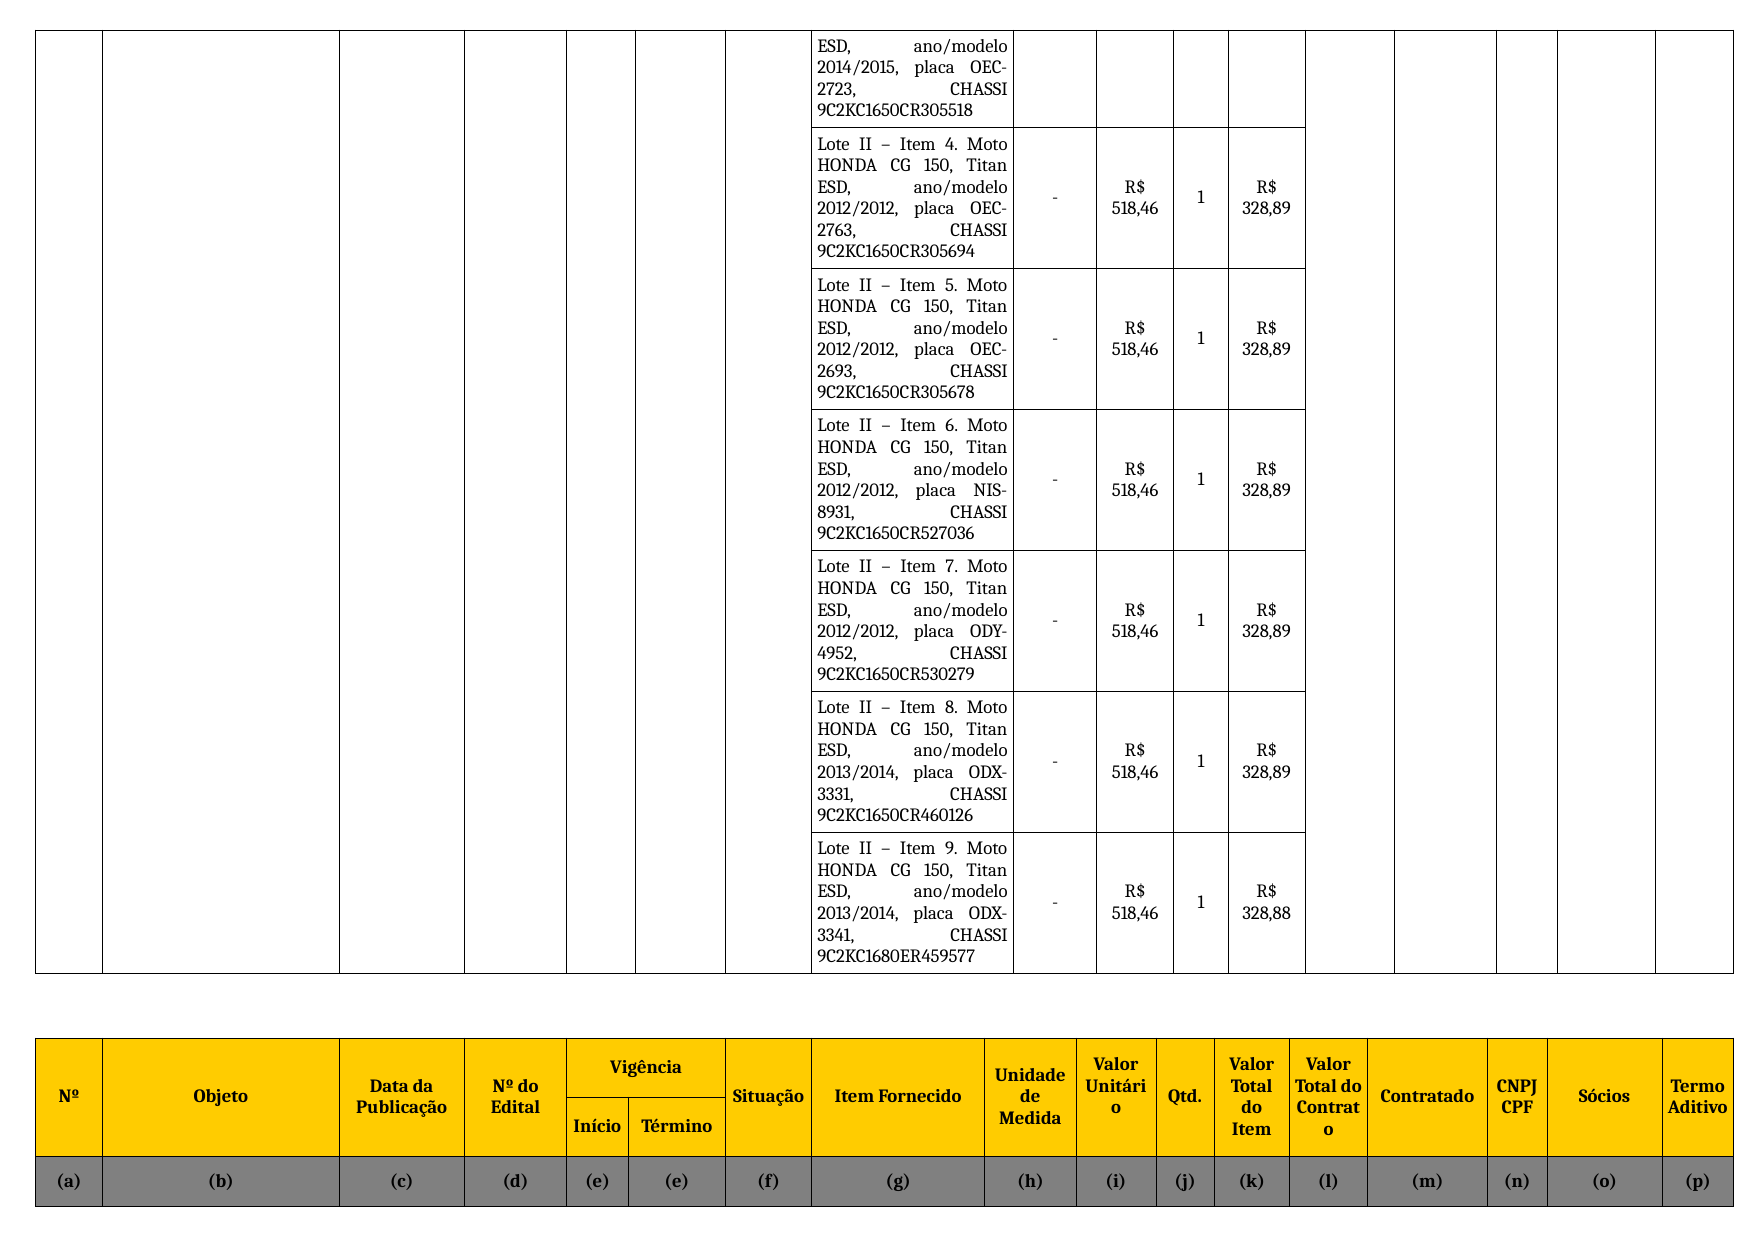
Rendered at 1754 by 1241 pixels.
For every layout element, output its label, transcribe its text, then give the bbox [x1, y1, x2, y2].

table_cell - [1014, 833, 1096, 973]
table_cell (h) [985, 1157, 1076, 1206]
table_cell R$ 518,46 [1097, 692, 1173, 832]
table_cell Início [567, 1098, 628, 1156]
table_cell Lote II – Item 4. Moto HONDA CG 150, Titan ESD, ano/modelo 2012/2012, placa OEC-2763, CHASSI 9C2KC1650CR305694 [812, 128, 1013, 268]
table_cell (j) [1157, 1157, 1214, 1206]
table_header Qtd. [1157, 1039, 1214, 1156]
table_cell [465, 31, 566, 973]
table_cell R$ 328,88 [1229, 833, 1305, 973]
table_header Data da Publicação [340, 1039, 464, 1156]
table_cell 1 [1174, 551, 1228, 691]
table_cell 1 [1174, 269, 1228, 409]
table_cell [1497, 31, 1557, 973]
table_header Valor Total do Item [1215, 1039, 1289, 1156]
table_cell R$ 328,89 [1229, 692, 1305, 832]
table_cell [340, 31, 464, 973]
table_cell [36, 31, 102, 973]
table_cell - [1014, 551, 1096, 691]
table_header Termo Aditivo [1663, 1039, 1733, 1156]
table_header Nº [36, 1039, 102, 1156]
table_cell [1656, 31, 1733, 973]
table_cell (b) [103, 1157, 339, 1206]
table_header Objeto [103, 1039, 339, 1156]
table_header Item Fornecido [812, 1039, 984, 1156]
table_cell (a) [36, 1157, 102, 1206]
table_cell (m) [1368, 1157, 1487, 1206]
table_cell [1097, 31, 1173, 127]
table_cell [1174, 31, 1228, 127]
table_cell (l) [1290, 1157, 1367, 1206]
table_cell 1 [1174, 692, 1228, 832]
table_cell Lote II – Item 5. Moto HONDA CG 150, Titan ESD, ano/modelo 2012/2012, placa OEC-2693, CHASSI 9C2KC1650CR305678 [812, 269, 1013, 409]
table_header Nº do Edital [465, 1039, 566, 1156]
table_cell [726, 31, 811, 973]
table_cell - [1014, 410, 1096, 550]
table_header Sócios [1548, 1039, 1662, 1156]
table_cell (e) [567, 1157, 628, 1206]
table_cell R$ 518,46 [1097, 410, 1173, 550]
table_cell R$ 518,46 [1097, 128, 1173, 268]
table_cell Lote II – Item 9. Moto HONDA CG 150, Titan ESD, ano/modelo 2013/2014, placa ODX-3341, CHASSI 9C2KC1680ER459577 [812, 833, 1013, 973]
table_cell R$ 328,89 [1229, 269, 1305, 409]
table_header Contratado [1368, 1039, 1487, 1156]
table_cell [1395, 31, 1496, 973]
table_cell R$ 328,89 [1229, 551, 1305, 691]
table_cell (k) [1215, 1157, 1289, 1206]
table_header Unidade de Medida [985, 1039, 1076, 1156]
table_cell 1 [1174, 833, 1228, 973]
table_cell (n) [1488, 1157, 1547, 1206]
table_cell R$ 518,46 [1097, 833, 1173, 973]
table_cell [103, 31, 339, 973]
table_cell [1306, 31, 1394, 973]
table_header Situação [726, 1039, 811, 1156]
table_cell - [1014, 692, 1096, 832]
table_cell 1 [1174, 410, 1228, 550]
table_cell (g) [812, 1157, 984, 1206]
table_cell Lote II – Item 6. Moto HONDA CG 150, Titan ESD, ano/modelo 2012/2012, placa NIS-8931, CHASSI 9C2KC1650CR527036 [812, 410, 1013, 550]
table_cell ESD, ano/modelo 2014/2015, placa OEC-2723, CHASSI 9C2KC1650CR305518 [812, 31, 1013, 127]
table_cell [636, 31, 725, 973]
table_cell Término [629, 1098, 725, 1156]
table_cell R$ 518,46 [1097, 551, 1173, 691]
table_header CNPJ CPF [1488, 1039, 1547, 1156]
table_cell R$ 518,46 [1097, 269, 1173, 409]
table_cell R$ 328,89 [1229, 410, 1305, 550]
table_cell (o) [1548, 1157, 1662, 1206]
table_cell (i) [1077, 1157, 1156, 1206]
table_cell (f) [726, 1157, 811, 1206]
table_cell Lote II – Item 7. Moto HONDA CG 150, Titan ESD, ano/modelo 2012/2012, placa ODY-4952, CHASSI 9C2KC1650CR530279 [812, 551, 1013, 691]
table_cell (e) [629, 1157, 725, 1206]
table_header Valor Unitário [1077, 1039, 1156, 1156]
table_cell - [1014, 31, 1096, 127]
table_cell R$ 328,89 [1229, 128, 1305, 268]
table_cell [567, 31, 635, 973]
table_cell Lote II – Item 8. Moto HONDA CG 150, Titan ESD, ano/modelo 2013/2014, placa ODX-3331, CHASSI 9C2KC1650CR460126 [812, 692, 1013, 832]
table_cell [1229, 31, 1305, 127]
table_cell [1558, 31, 1655, 973]
table_cell - [1014, 269, 1096, 409]
table_cell (d) [465, 1157, 566, 1206]
table_header Valor Total do Contrato [1290, 1039, 1367, 1156]
table_cell - [1014, 128, 1096, 268]
table_cell (c) [340, 1157, 464, 1206]
table_cell (p) [1663, 1157, 1733, 1206]
table_header Vigência [567, 1039, 725, 1097]
table_cell 1 [1174, 128, 1228, 268]
